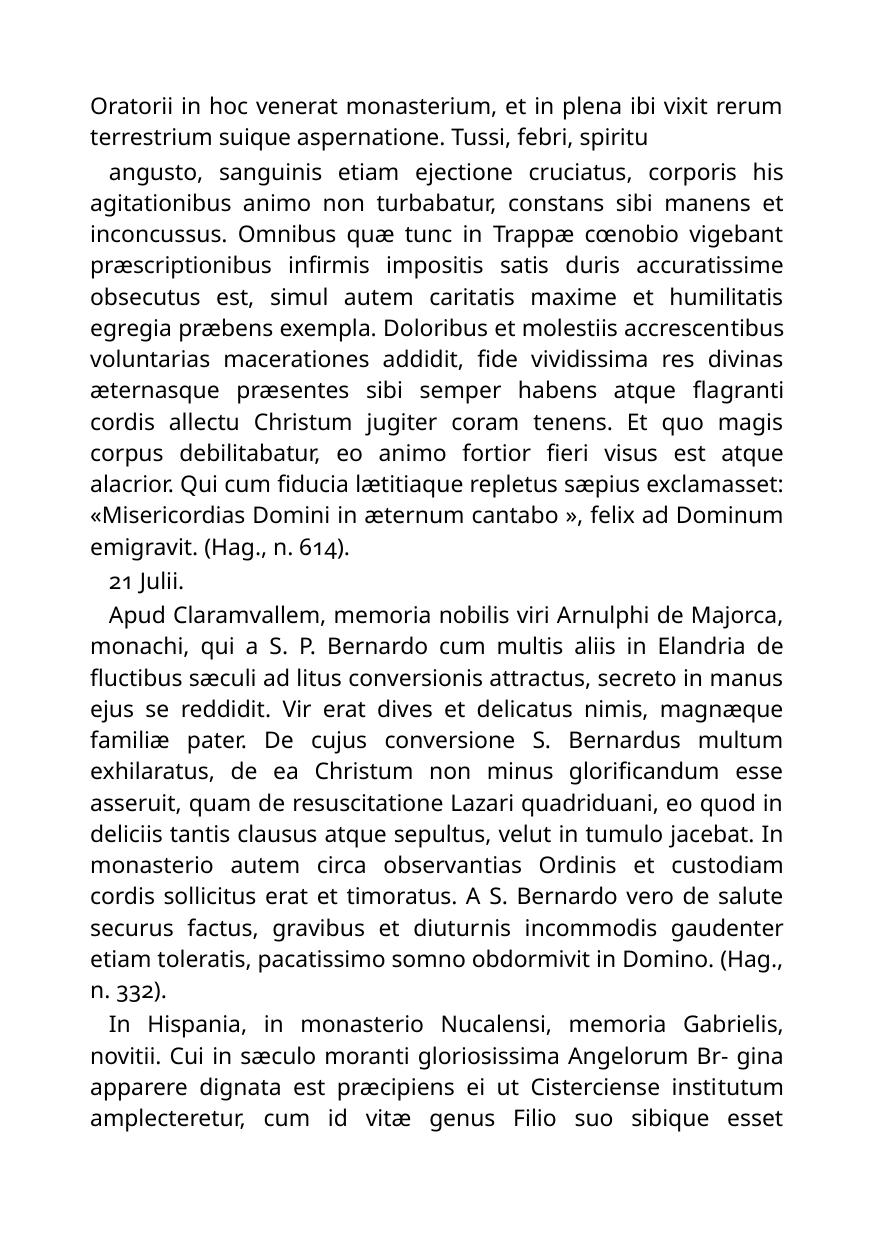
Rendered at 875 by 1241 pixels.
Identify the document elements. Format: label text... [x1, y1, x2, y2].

text 21 Julii. [90, 565, 784, 596]
text angusto, sanguinis etiam ejectione cruciatus, corporis his agitationibus animo non turbabatur, constans sibi manens et inconcussus. Omnibus quæ tunc in Trappæ cœnobio vigebant præscriptionibus infirmis impositis satis duris accuratissime obsecutus est, simul autem caritatis maxime et humilitatis egregia præbens exempla. Doloribus et molestiis accrescen­tibus voluntarias macerationes addidit, fide vividissima res divinas æternasque præsentes sibi semper habens atque fla­granti cordis allectu Christum jugiter coram tenens. Et quo magis corpus debilitabatur, eo animo fortior fieri visus est atque alacrior. Qui cum fiducia lætitiaque repletus sæpius exclamasset: «Misericordias Domini in æternum cantabo », felix ad Dominum emigravit. (Hag., n. 614). [90, 156, 784, 562]
text Oratorii in hoc venerat monasterium, et in plena ibi vixit rerum terrestrium suique aspernatione. Tussi, febri, spiritu [90, 90, 784, 152]
text In Hispania, in monasterio Nucalensi, memoria Gabrielis, novitii. Cui in sæculo moranti gloriosissima Angelorum Br- gina apparere dignata est præcipiens ei ut Cisterciense insti­tutum amplecteretur, cum id vitæ genus Filio suo sibique esset [90, 1008, 784, 1133]
text Apud Claramvallem, memoria nobilis viri Arnulphi de Majorca, monachi, qui a S. P. Bernardo cum multis aliis in Elandria de fluctibus sæculi ad litus conversionis attractus, secreto in manus ejus se reddidit. Vir erat dives et delicatus nimis, magnæque familiæ pater. De cujus conversione S. Bernardus multum exhilaratus, de ea Christum non minus glorificandum esse asseruit, quam de resuscitatione Lazari quadriduani, eo quod in deliciis tantis clausus atque sepultus, velut in tumulo jacebat. In monasterio autem circa observan­tias Ordinis et custodiam cordis sollicitus erat et timoratus. A S. Bernardo vero de salute securus factus, gravibus et diutur­nis incommodis gaudenter etiam toleratis, pacatissimo somno obdormivit in Domino. (Hag., n. 332). [90, 599, 784, 1005]
